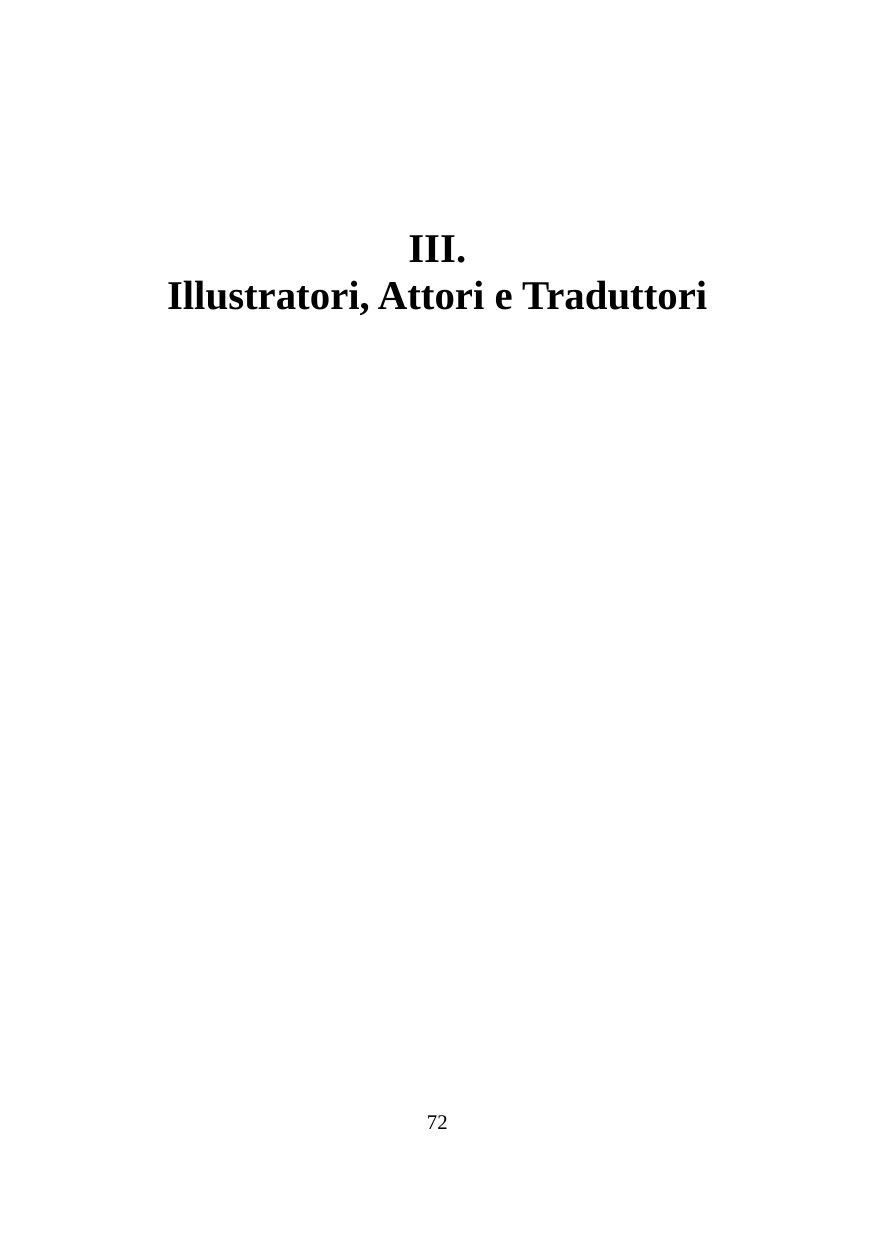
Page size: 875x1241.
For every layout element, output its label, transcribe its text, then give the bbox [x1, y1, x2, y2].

subtitle III. Illustratori, Attori e Traduttori [106, 224, 768, 318]
